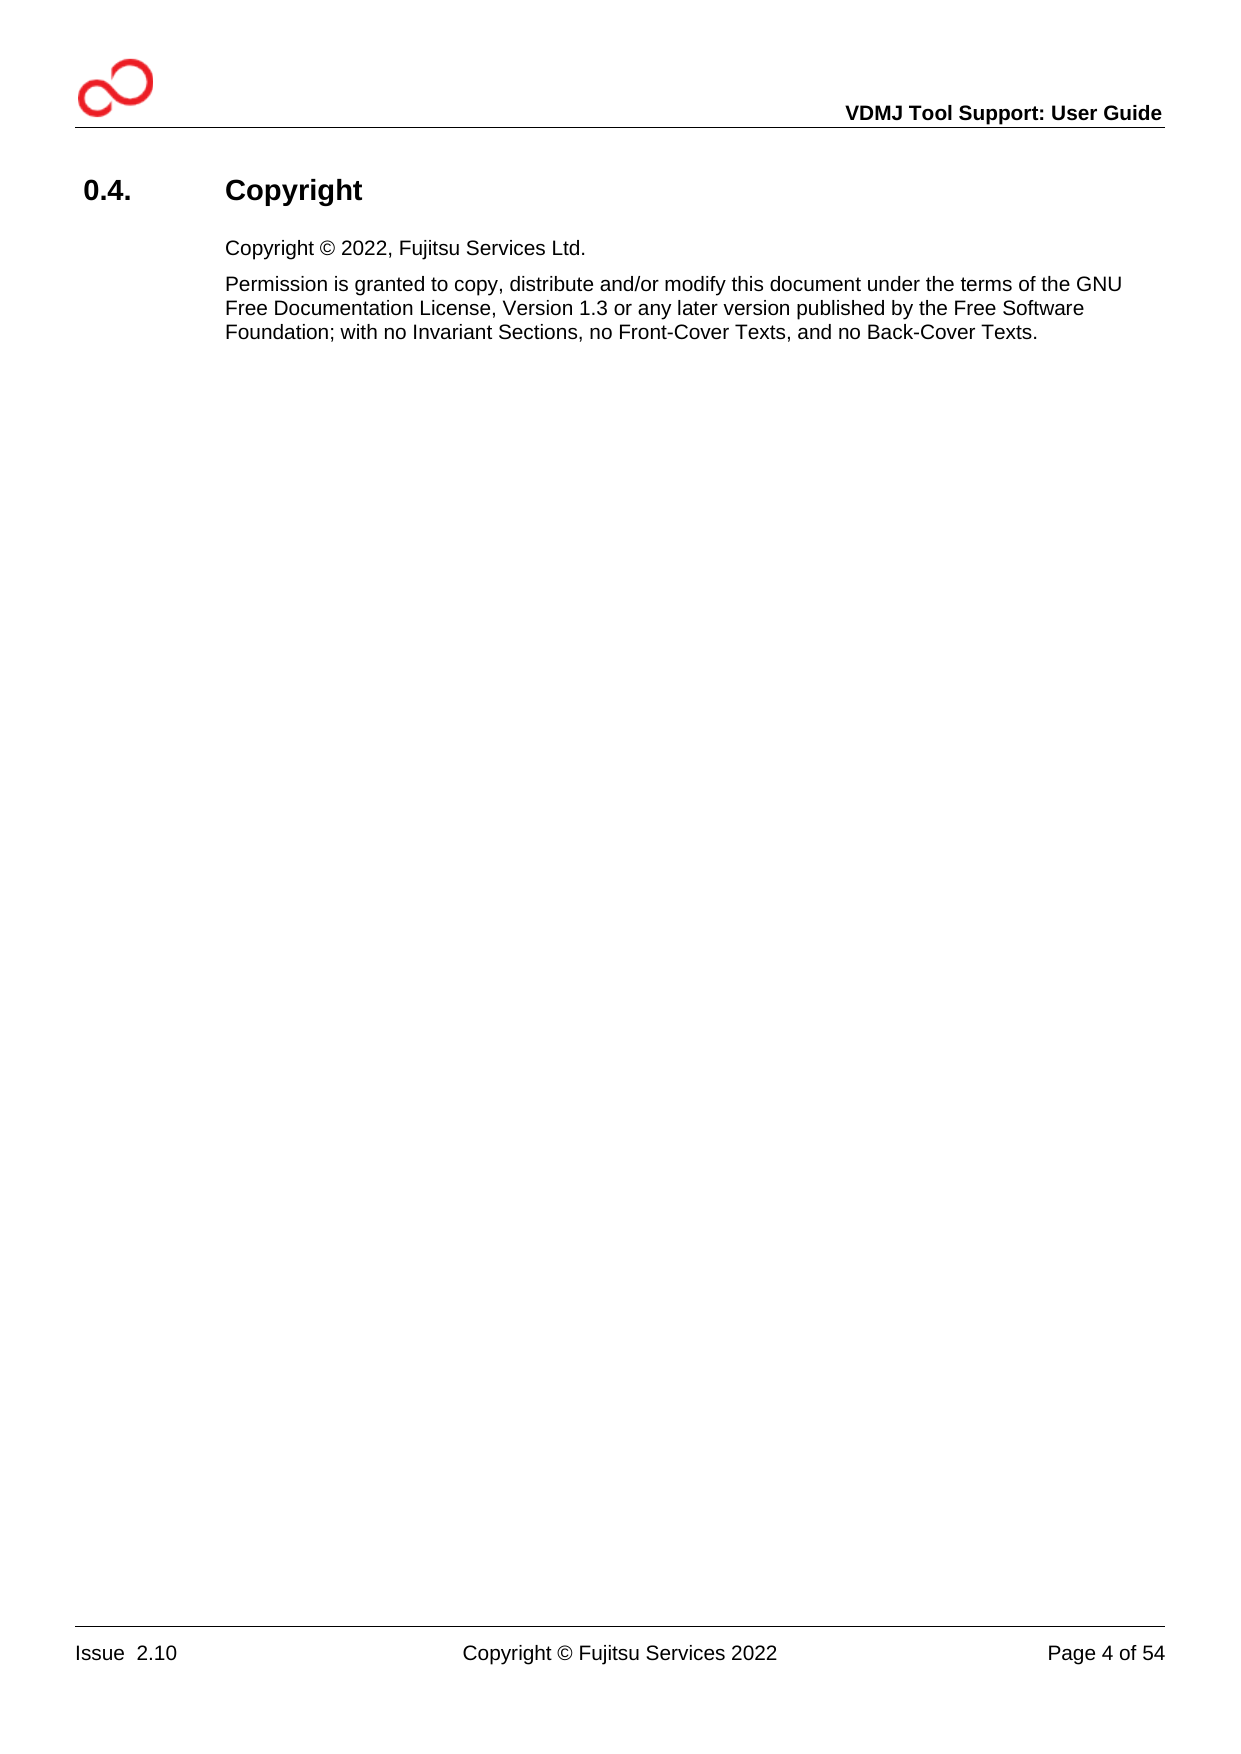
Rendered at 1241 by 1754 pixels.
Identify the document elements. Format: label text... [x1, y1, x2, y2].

text Permission is granted to copy, distribute and/or modify this document under the terms of the GNU Free Documentation License, Version 1.3 or any later version published by the Free Software Foundation; with no Invariant Sections, no Front-Cover Texts, and no Back-Cover Texts. [225, 273, 1165, 344]
subtitle Copyright [75, 173, 1165, 206]
picture [78, 52, 153, 127]
text Copyright © 2022, Fujitsu Services Ltd. [225, 236, 1165, 260]
